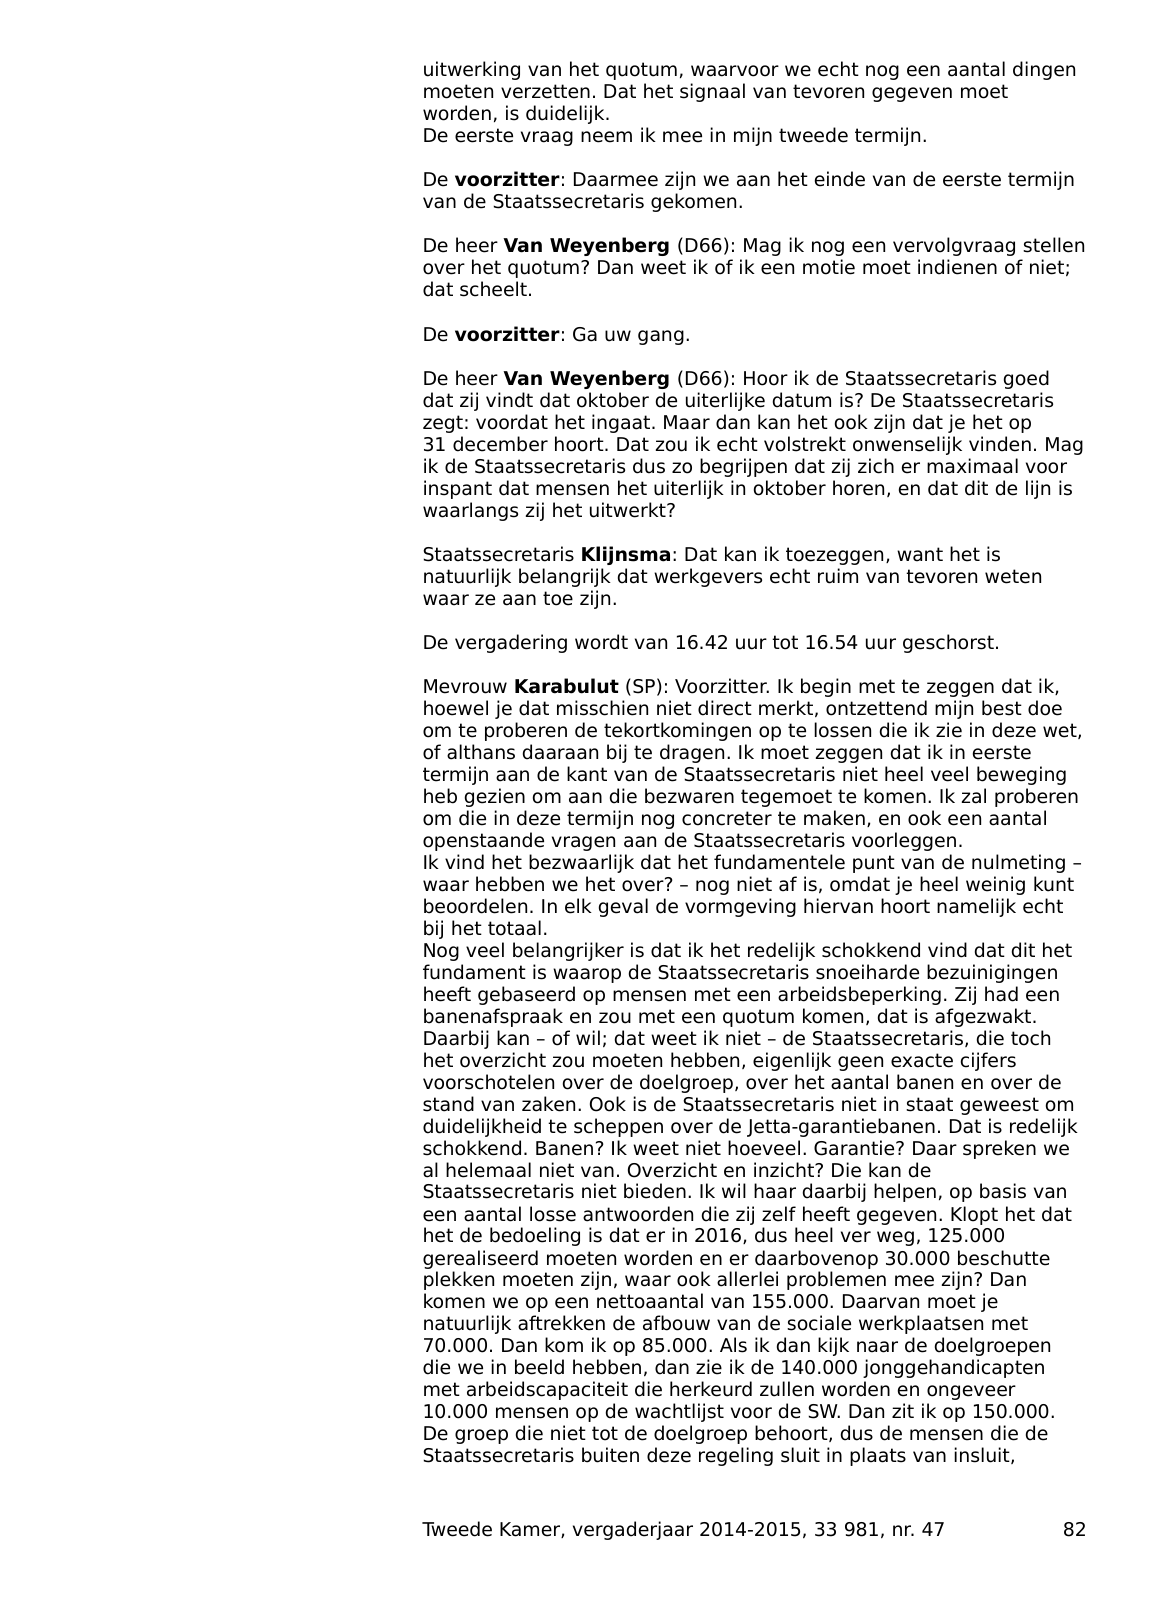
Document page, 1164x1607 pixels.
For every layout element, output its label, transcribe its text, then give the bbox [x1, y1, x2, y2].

text De heer Van Weyenberg (D66): Mag ik nog een vervolgvraag stellen over het quotum? Dan weet ik of ik een motie moet indienen of niet; dat scheelt. [422, 235, 1087, 301]
text De eerste vraag neem ik mee in mijn tweede termijn. [422, 125, 1087, 147]
text De vergadering wordt van 16.42 uur tot 16.54 uur geschorst. [422, 632, 1087, 654]
text De heer Van Weyenberg (D66): Hoor ik de Staatssecretaris goed dat zij vindt dat oktober de uiterlijke datum is? De Staatssecretaris zegt: voordat het ingaat. Maar dan kan het ook zijn dat je het op 31 december hoort. Dat zou ik echt volstrekt onwenselijk vinden. Mag ik de Staatssecretaris dus zo begrijpen dat zij zich er maximaal voor inspant dat mensen het uiterlijk in oktober horen, en dat dit de lijn is waarlangs zij het uitwerkt? [422, 368, 1087, 521]
text Mevrouw Karabulut (SP): Voorzitter. Ik begin met te zeggen dat ik, hoewel je dat misschien niet direct merkt, ontzettend mijn best doe om te proberen de tekortkomingen op te lossen die ik zie in deze wet, of althans daaraan bij te dragen. Ik moet zeggen dat ik in eerste termijn aan de kant van de Staatssecretaris niet heel veel beweging heb gezien om aan die bezwaren tegemoet te komen. Ik zal proberen om die in deze termijn nog concreter te maken, en ook een aantal openstaande vragen aan de Staatssecretaris voorleggen. [422, 676, 1087, 852]
text De voorzitter: Daarmee zijn we aan het einde van de eerste termijn van de Staatssecretaris gekomen. [422, 169, 1087, 213]
text uitwerking van het quotum, waarvoor we echt nog een aantal dingen moeten verzetten. Dat het signaal van tevoren gegeven moet worden, is duidelijk. [422, 59, 1087, 125]
text De voorzitter: Ga uw gang. [422, 323, 1087, 345]
text Ik vind het bezwaarlijk dat het fundamentele punt van de nulmeting – waar hebben we het over? – nog niet af is, omdat je heel weinig kunt beoordelen. In elk geval de vormgeving hiervan hoort namelijk echt bij het totaal. [422, 852, 1087, 940]
text Nog veel belangrijker is dat ik het redelijk schokkend vind dat dit het fundament is waarop de Staatssecretaris snoeiharde bezuinigingen heeft gebaseerd op mensen met een arbeidsbeperking. Zij had een banenafspraak en zou met een quotum komen, dat is afgezwakt. Daarbij kan – of wil; dat weet ik niet – de Staatssecretaris, die toch het overzicht zou moeten hebben, eigenlijk geen exacte cijfers voorschotelen over de doelgroep, over het aantal banen en over de stand van zaken. Ook is de Staatssecretaris niet in staat geweest om duidelijkheid te scheppen over de Jetta-garantiebanen. Dat is redelijk schokkend. Banen? Ik weet niet hoeveel. Garantie? Daar spreken we al helemaal niet van. Overzicht en inzicht? Die kan de Staatssecretaris niet bieden. Ik wil haar daarbij helpen, op basis van een aantal losse antwoorden die zij zelf heeft gegeven. Klopt het dat het de bedoeling is dat er in 2016, dus heel ver weg, 125.000 gerealiseerd moeten worden en er daarbovenop 30.000 beschutte plekken moeten zijn, waar ook allerlei problemen mee zijn? Dan komen we op een nettoaantal van 155.000. Daarvan moet je natuurlijk aftrekken de afbouw van de sociale werkplaatsen met 70.000. Dan kom ik op 85.000. Als ik dan kijk naar de doelgroepen die we in beeld hebben, dan zie ik de 140.000 jonggehandicapten met arbeidscapaciteit die herkeurd zullen worden en ongeveer 10.000 mensen op de wachtlijst voor de SW. Dan zit ik op 150.000. De groep die niet tot de doelgroep behoort, dus de mensen die de Staatssecretaris buiten deze regeling sluit in plaats van insluit, [422, 940, 1087, 1467]
text Staatssecretaris Klijnsma: Dat kan ik toezeggen, want het is natuurlijk belangrijk dat werkgevers echt ruim van tevoren weten waar ze aan toe zijn. [422, 544, 1087, 609]
